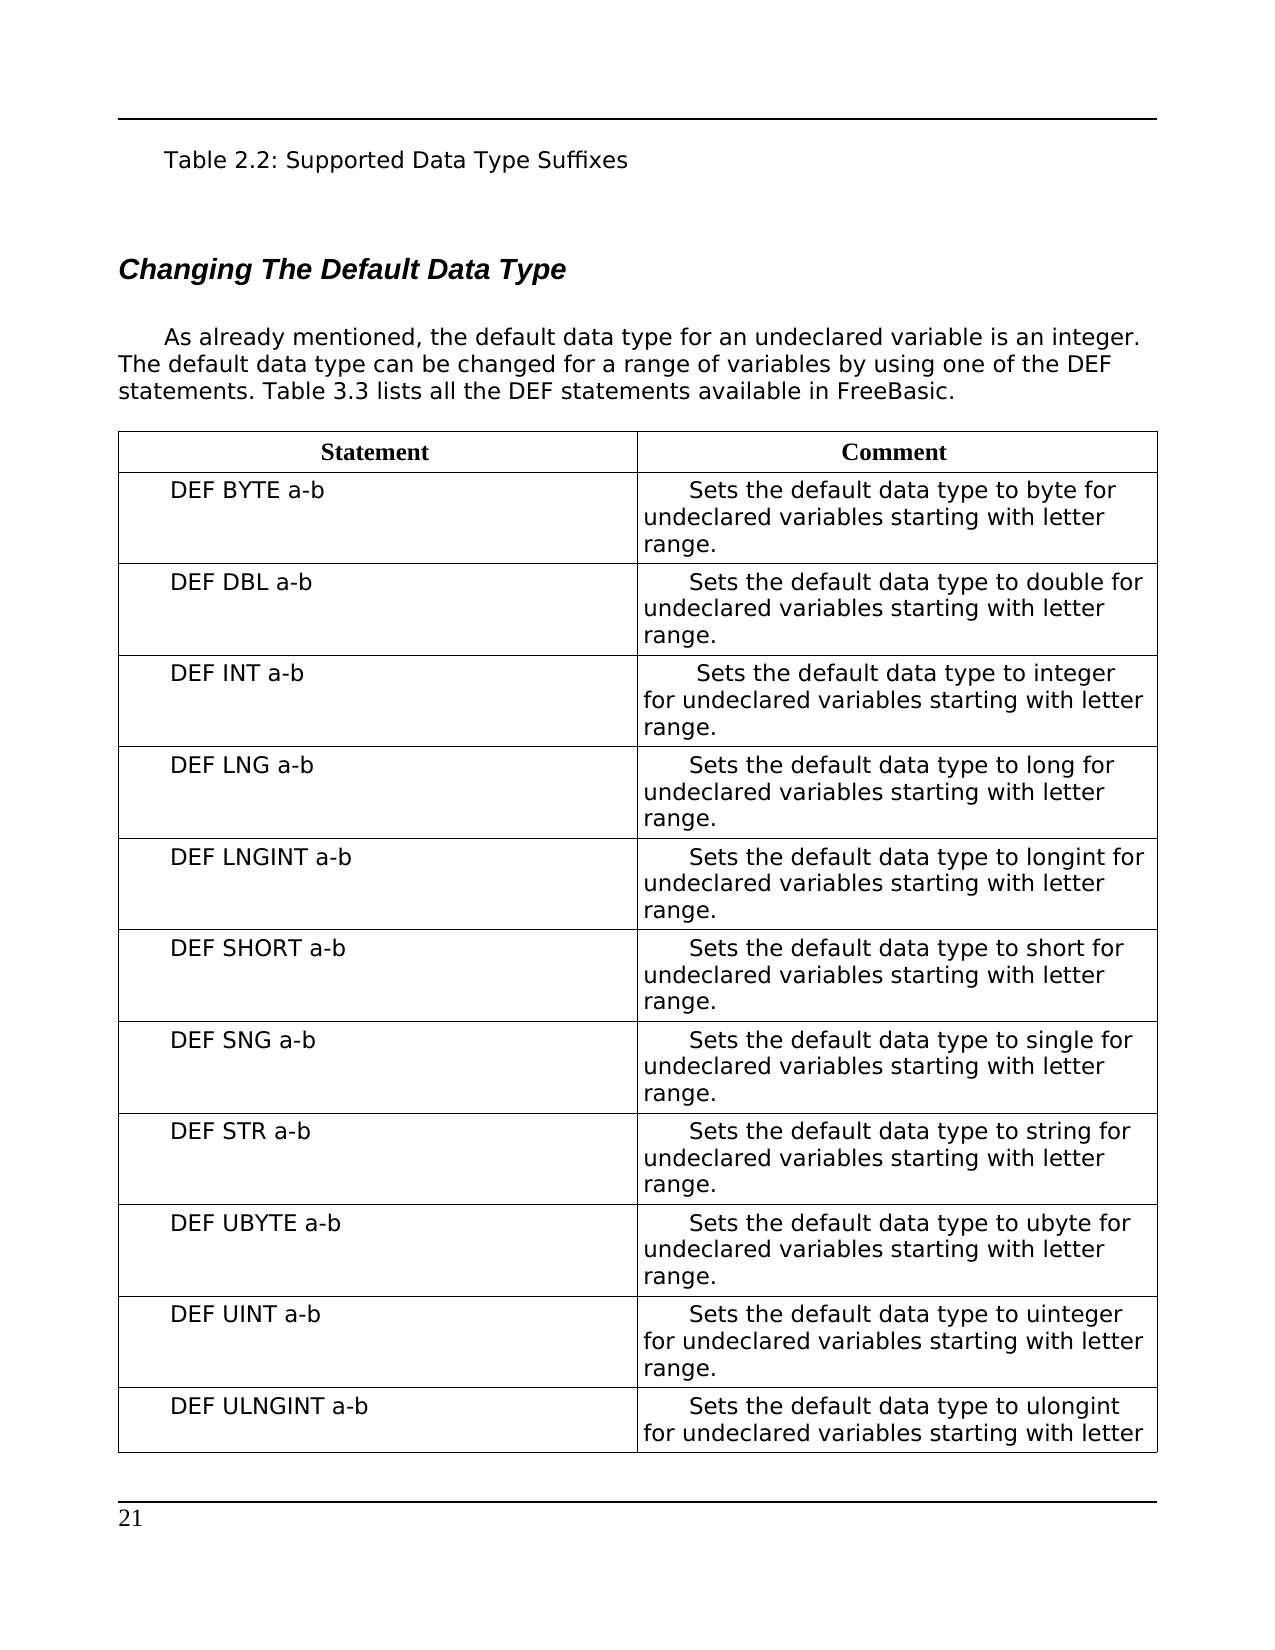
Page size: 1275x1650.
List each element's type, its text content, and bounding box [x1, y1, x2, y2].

table_cell Sets the default data type to short for undeclared variables starting with letter range. [638, 930, 1157, 1021]
table_cell DEF ULNGINT a-b [119, 1388, 637, 1452]
table_cell DEF BYTE a-b [119, 473, 637, 563]
table_cell DEF STR a-b [119, 1114, 637, 1204]
subtitle Changing The Default Data Type [118, 252, 1157, 285]
table_cell Sets the default data type to uinteger for undeclared variables starting with letter range. [638, 1297, 1157, 1387]
table_header Statement [119, 432, 637, 472]
table_cell DEF UINT a-b [119, 1297, 637, 1387]
table_cell DEF INT a-b [119, 656, 637, 746]
text As already mentioned, the default data type for an undeclared variable is an integer. The default data type can be changed for a range of variables by using one of the DEF statements. Table 3.3 lists all the DEF statements available in FreeBasic. [118, 324, 1157, 404]
table_cell Sets the default data type to byte for undeclared variables starting with letter range. [638, 473, 1157, 563]
table_cell DEF SHORT a-b [119, 930, 637, 1021]
table_cell Sets the default data type to integer for undeclared variables starting with letter range. [638, 656, 1157, 746]
table_cell DEF UBYTE a-b [119, 1205, 637, 1296]
table_cell Sets the default data type to double for undeclared variables starting with letter range. [638, 564, 1157, 655]
table_cell Sets the default data type to long for undeclared variables starting with letter range. [638, 747, 1157, 838]
text Table 2.2: Supported Data Type Suffixes [118, 147, 1157, 173]
table_cell Sets the default data type to ubyte for undeclared variables starting with letter range. [638, 1205, 1157, 1296]
table_cell DEF DBL a-b [119, 564, 637, 655]
table_header Comment [638, 432, 1157, 472]
table_cell DEF LNGINT a-b [119, 839, 637, 929]
table_cell DEF LNG a-b [119, 747, 637, 838]
table_cell Sets the default data type to ulongint for undeclared variables starting with letter [638, 1388, 1157, 1452]
table_cell DEF SNG a-b [119, 1022, 637, 1112]
table_cell Sets the default data type to single for undeclared variables starting with letter range. [638, 1022, 1157, 1112]
table_cell Sets the default data type to longint for undeclared variables starting with letter range. [638, 839, 1157, 929]
table_cell Sets the default data type to string for undeclared variables starting with letter range. [638, 1114, 1157, 1204]
